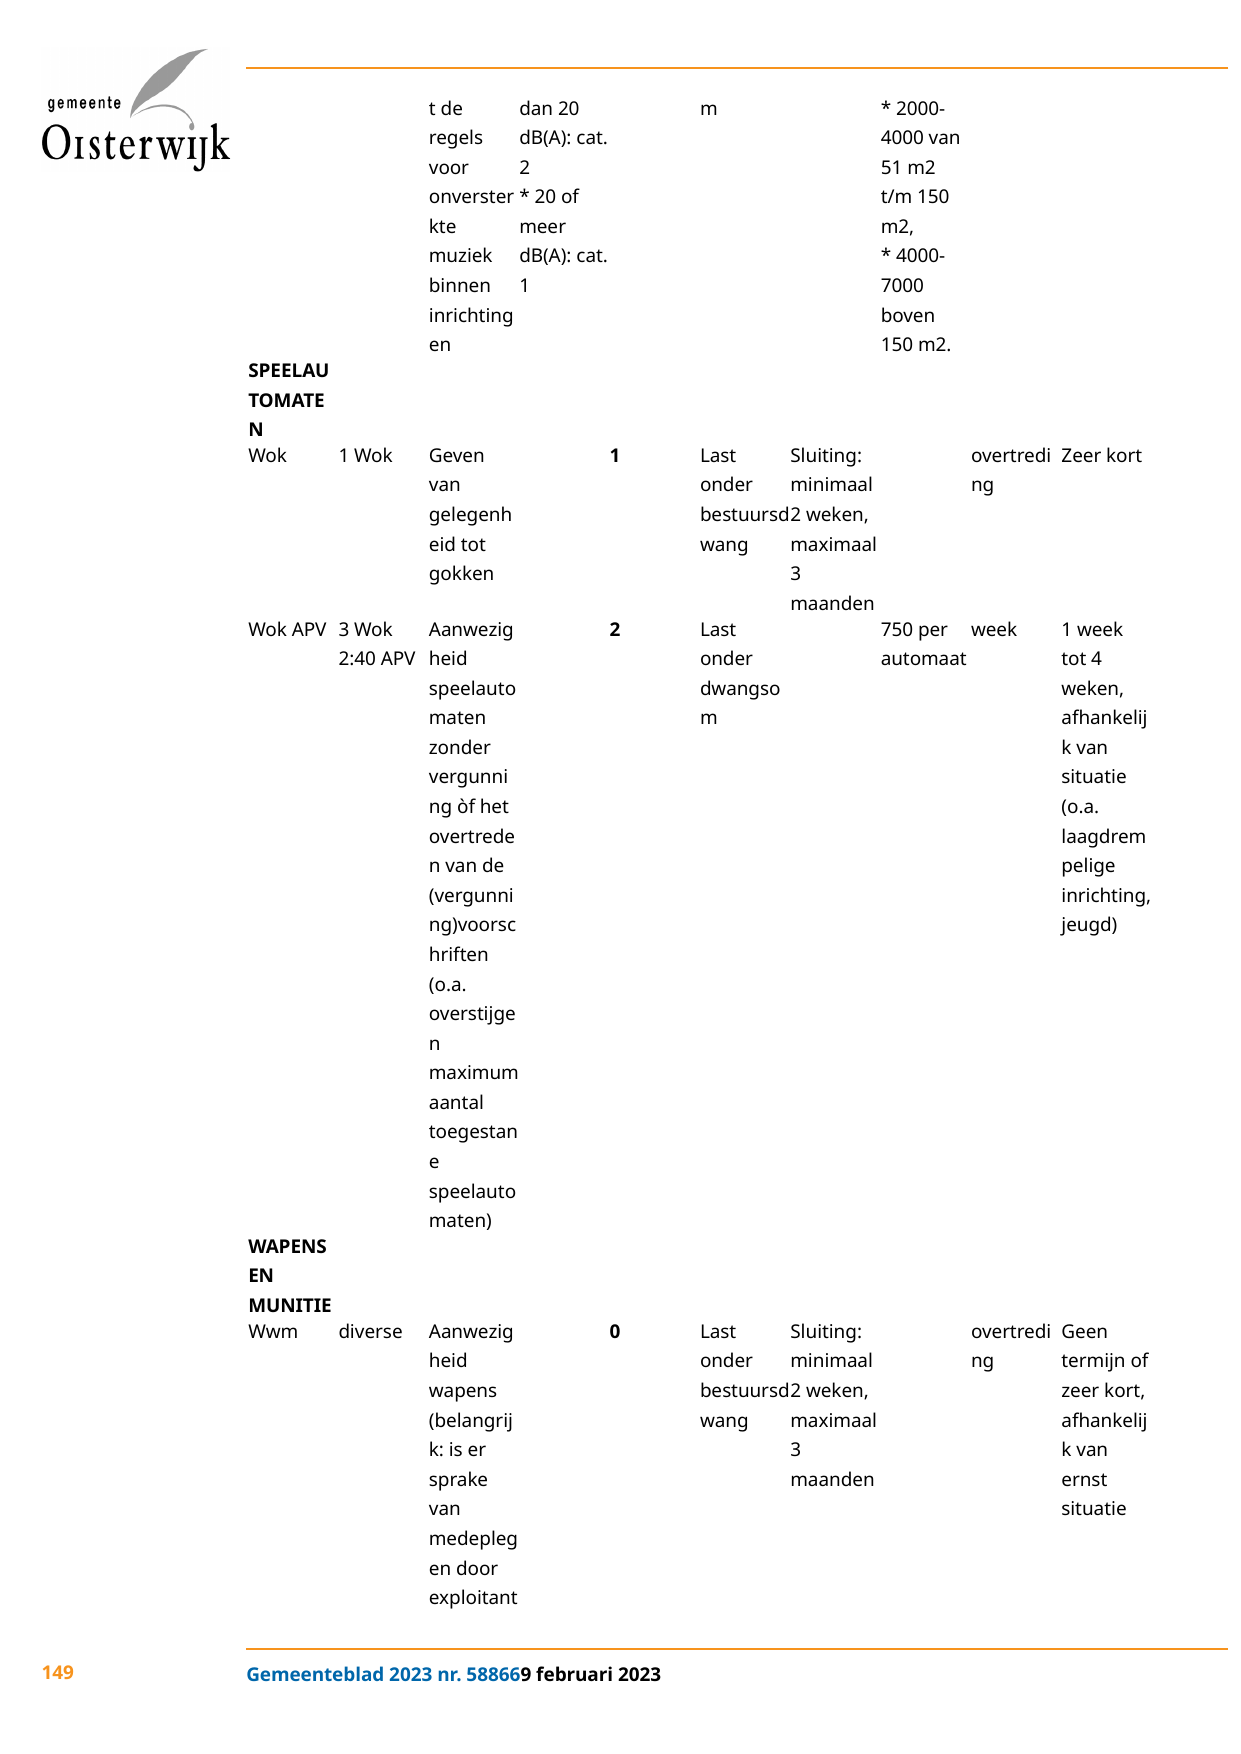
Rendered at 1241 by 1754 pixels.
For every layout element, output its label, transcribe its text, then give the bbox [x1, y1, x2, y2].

table_cell [519, 616, 609, 1233]
table_cell WAPENS EN MUNITIE [248, 1233, 338, 1318]
table_cell 1 Wok [338, 442, 429, 616]
table_cell week [971, 616, 1061, 1233]
table_cell [971, 357, 1061, 442]
picture [41, 47, 231, 172]
table_cell [881, 1318, 971, 1610]
table_cell [971, 1233, 1061, 1318]
table_cell Last onder bestuursdwang [700, 1318, 790, 1610]
table_cell 1 week tot 4 weken, afhankelijk van situatie (o.a. laagdrempelige inrichting, jeugd) [1061, 616, 1152, 1233]
table_cell [700, 1233, 790, 1318]
table_cell Sluiting: minimaal 2 weken, maximaal 3 maanden [790, 442, 881, 616]
table_cell [790, 616, 881, 1233]
table_cell [338, 95, 429, 357]
table_cell Wwm [248, 1318, 338, 1610]
table_cell overtreding [971, 1318, 1061, 1610]
table_cell [429, 357, 519, 442]
table_cell Last onder dwangsom [700, 616, 790, 1233]
table_cell [609, 95, 700, 357]
table_cell [338, 357, 429, 442]
table_cell dan 20 dB(A): cat. 2 * 20 of meer dB(A): cat. 1 [519, 95, 609, 357]
table_cell [790, 357, 881, 442]
table_cell Last onder bestuursdwang [700, 442, 790, 616]
table_cell overtreding [971, 442, 1061, 616]
table_cell [609, 1233, 700, 1318]
table_cell Zeer kort [1061, 442, 1152, 616]
table_cell [519, 1318, 609, 1610]
table_cell Sluiting: minimaal 2 weken, maximaal 3 maanden [790, 1318, 881, 1610]
table_cell m [700, 95, 790, 357]
table_cell [248, 95, 338, 357]
table_cell SPEELAUTOMATEN [248, 357, 338, 442]
table_cell 2 [609, 616, 700, 1233]
table_cell Geen termijn of zeer kort, afhankelijk van ernst situatie [1061, 1318, 1152, 1610]
table_cell [338, 1233, 429, 1318]
table_cell [881, 357, 971, 442]
table_cell [700, 357, 790, 442]
table_cell Wok APV [248, 616, 338, 1233]
table_cell [519, 357, 609, 442]
table_cell Aanwezigheid wapens (belangrijk: is er sprake van medeplegen door exploitant [429, 1318, 519, 1610]
table_cell diverse [338, 1318, 429, 1610]
table_cell [1061, 1233, 1152, 1318]
table_cell [790, 95, 881, 357]
table_cell [790, 1233, 881, 1318]
table_cell Geven van gelegenheid tot gokken [429, 442, 519, 616]
table_cell [1061, 95, 1152, 357]
table_cell t de regels voor onversterkte muziek binnen inrichtingen [429, 95, 519, 357]
table_cell 750 per automaat [881, 616, 971, 1233]
table_cell 0 [609, 1318, 700, 1610]
table_cell [881, 1233, 971, 1318]
table_cell [429, 1233, 519, 1318]
table_cell Aanwezigheid speelautomaten zonder vergunning òf het overtreden van de (vergunning)voorschriften (o.a. overstijgen maximum aantal toegestane speelautomaten) [429, 616, 519, 1233]
table_cell Wok [248, 442, 338, 616]
table_cell * 2000-4000 van 51 m2 t/m 150 m2, * 4000-7000 boven 150 m2. [881, 95, 971, 357]
table_cell [609, 357, 700, 442]
table_cell 3 Wok 2:40 APV [338, 616, 429, 1233]
table_cell [881, 442, 971, 616]
table_cell [519, 1233, 609, 1318]
table_cell [519, 442, 609, 616]
table_cell [1061, 357, 1152, 442]
table_cell [971, 95, 1061, 357]
table_cell 1 [609, 442, 700, 616]
